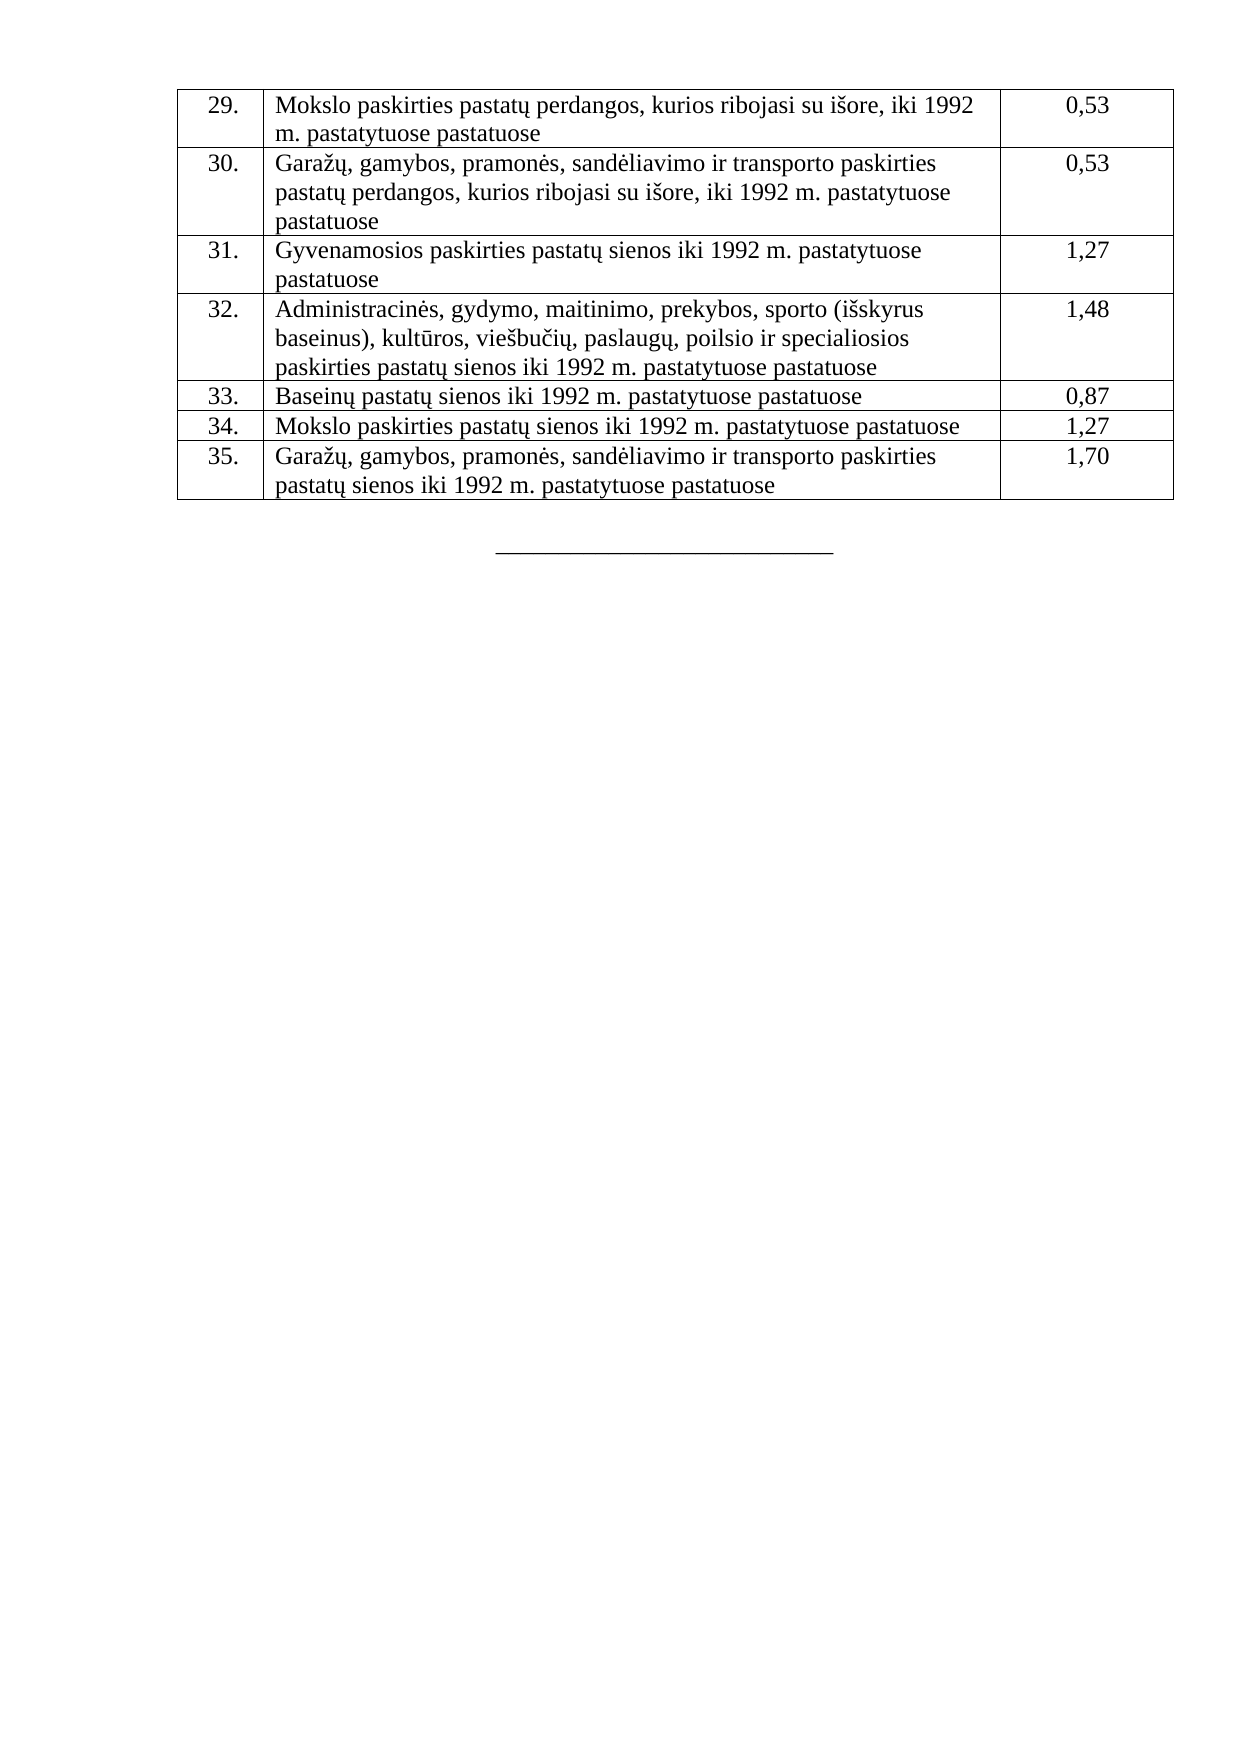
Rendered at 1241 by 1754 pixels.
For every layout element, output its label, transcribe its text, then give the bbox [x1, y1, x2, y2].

table_cell Mokslo paskirties pastatų perdangos, kurios ribojasi su išore, iki 1992 m. pastatytuose pastatuose [264, 90, 1000, 147]
table_cell 33. [178, 381, 263, 410]
table_cell 31. [178, 236, 263, 293]
table_cell 35. [178, 441, 263, 498]
table_cell 0,53 [1001, 90, 1173, 147]
text ___________________________ [177, 528, 1151, 557]
table_cell Garažų, gamybos, pramonės, sandėliavimo ir transporto paskirties pastatų sienos iki 1992 m. pastatytuose pastatuose [264, 441, 1000, 498]
table_cell 29. [178, 90, 263, 147]
table_cell 1,27 [1001, 411, 1173, 440]
table_cell Gyvenamosios paskirties pastatų sienos iki 1992 m. pastatytuose pastatuose [264, 236, 1000, 293]
table_cell Administracinės, gydymo, maitinimo, prekybos, sporto (išskyrus baseinus), kultūros, viešbučių, paslaugų, poilsio ir specialiosios paskirties pastatų sienos iki 1992 m. pastatytuose pastatuose [264, 294, 1000, 380]
table_cell Garažų, gamybos, pramonės, sandėliavimo ir transporto paskirties pastatų perdangos, kurios ribojasi su išore, iki 1992 m. pastatytuose pastatuose [264, 148, 1000, 234]
table_cell 30. [178, 148, 263, 234]
table_cell 1,70 [1001, 441, 1173, 498]
table_cell 1,48 [1001, 294, 1173, 380]
table_cell 34. [178, 411, 263, 440]
table_cell 0,53 [1001, 148, 1173, 234]
table_cell 1,27 [1001, 236, 1173, 293]
table_cell Baseinų pastatų sienos iki 1992 m. pastatytuose pastatuose [264, 381, 1000, 410]
table_cell Mokslo paskirties pastatų sienos iki 1992 m. pastatytuose pastatuose [264, 411, 1000, 440]
table_cell 0,87 [1001, 381, 1173, 410]
table_cell 32. [178, 294, 263, 380]
